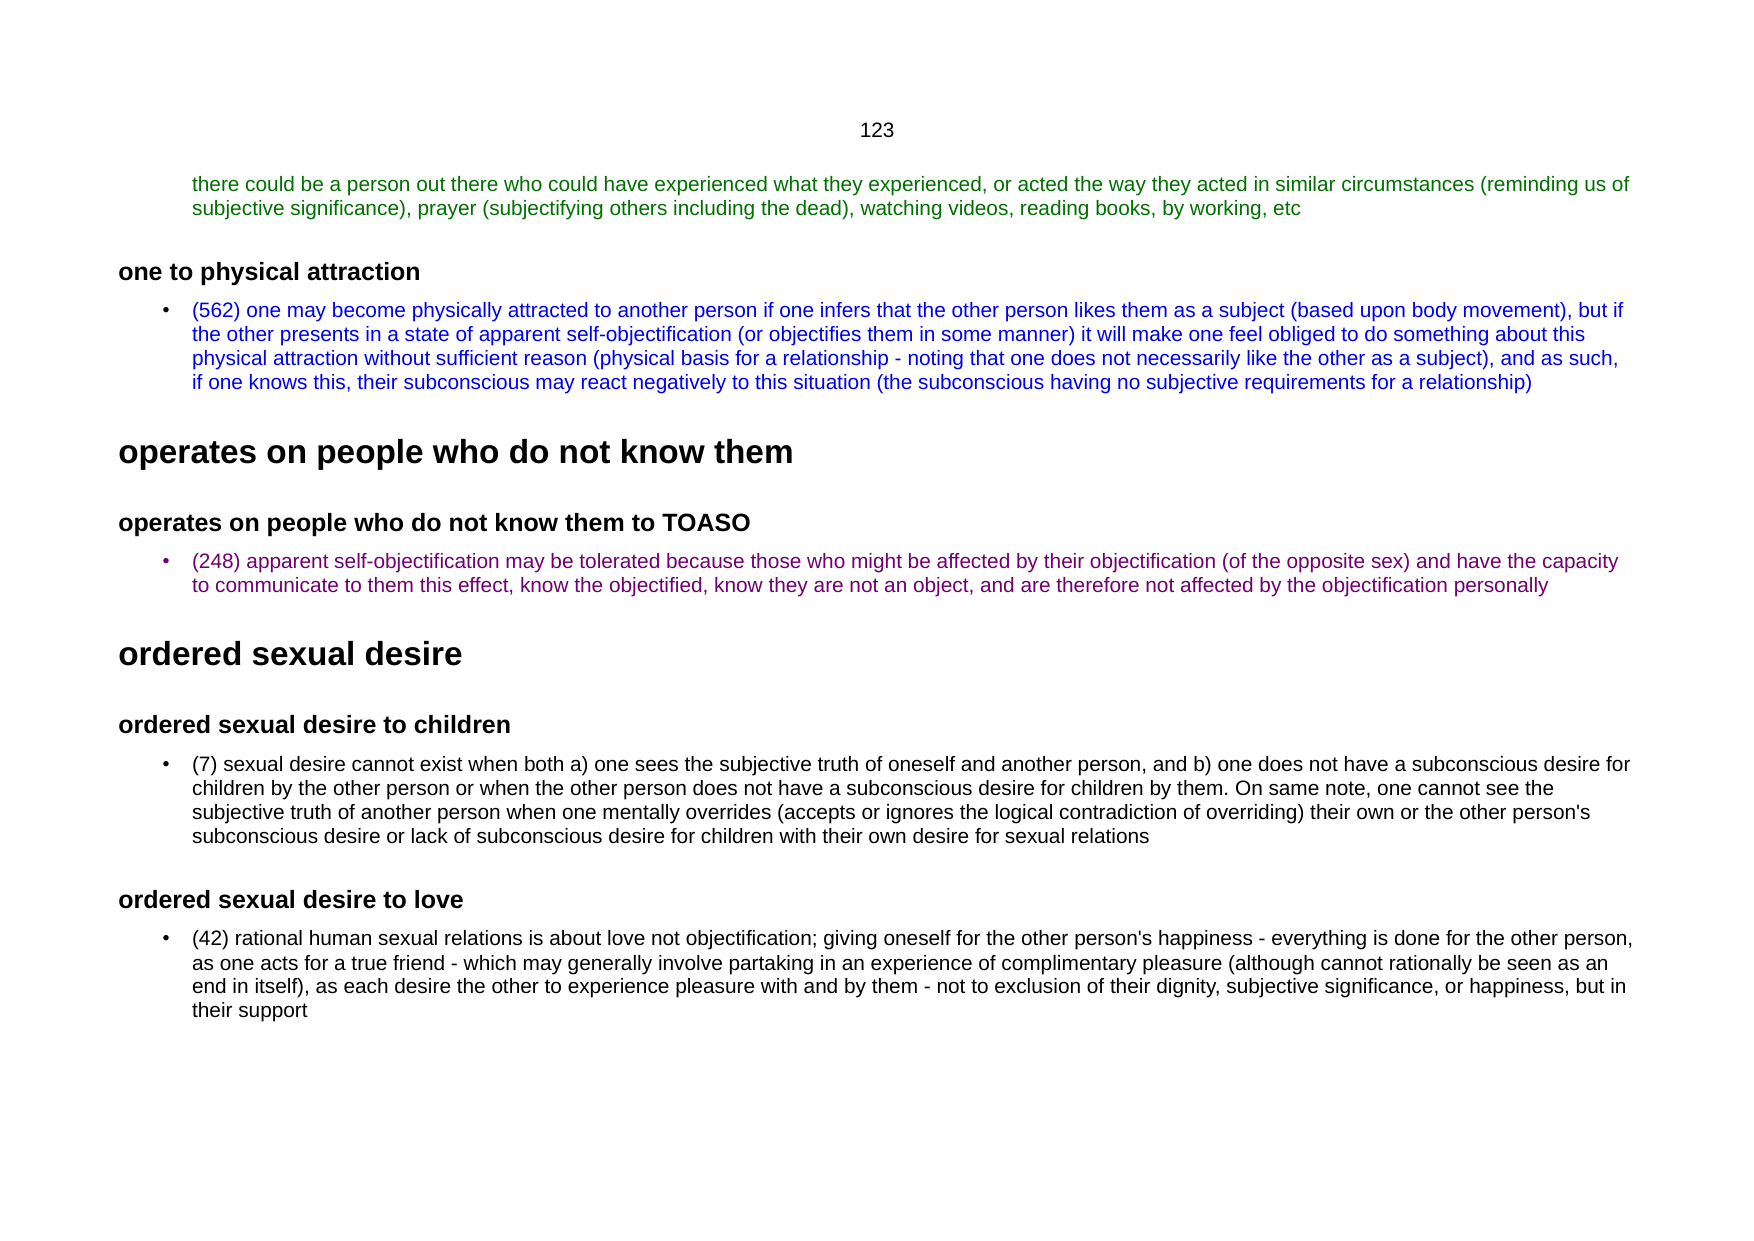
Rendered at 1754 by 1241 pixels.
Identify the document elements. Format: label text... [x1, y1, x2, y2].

list there could be a person out there who could have experienced what they experienced, or acted the way they acted in similar circumstances (reminding us of subjective significance), prayer (subjectifying others including the dead), watching videos, reading books, by working, etc [162, 172, 1636, 219]
subtitle one to physical attraction [118, 257, 1636, 286]
subtitle ordered sexual desire to children [118, 710, 1636, 739]
list (562) one may become physically attracted to another person if one infers that the other person likes them as a subject (based upon body movement), but if the other presents in a state of apparent self-objectification (or objectifies them in some manner) it will make one feel obliged to do something about this physical attraction without sufficient reason (physical basis for a relationship - noting that one does not necessarily like the other as a subject), and as such, if one knows this, their subconscious may react negatively to this situation (the subconscious having no subjective requirements for a relationship) [162, 298, 1636, 394]
subtitle ordered sexual desire to love [118, 885, 1636, 914]
subtitle operates on people who do not know them [118, 432, 1636, 470]
list (248) apparent self-objectification may be tolerated because those who might be affected by their objectification (of the opposite sex) and have the capacity to communicate to them this effect, know the objectified, know they are not an object, and are therefore not affected by the objectification personally [162, 549, 1636, 597]
subtitle operates on people who do not know them to TOASO [118, 508, 1636, 536]
list (42) rational human sexual relations is about love not objectification; giving oneself for the other person's happiness - everything is done for the other person, as one acts for a true friend - which may generally involve partaking in an experience of complimentary pleasure (although cannot rationally be seen as an end in itself), as each desire the other to experience pleasure with and by them - not to exclusion of their dignity, subjective significance, or happiness, but in their support [162, 926, 1636, 1022]
subtitle ordered sexual desire [118, 634, 1636, 673]
list (7) sexual desire cannot exist when both a) one sees the subjective truth of oneself and another person, and b) one does not have a subconscious desire for children by the other person or when the other person does not have a subconscious desire for children by them. On same note, one cannot see the subjective truth of another person when one mentally overrides (accepts or ignores the logical contradiction of overriding) their own or the other person's subconscious desire or lack of subconscious desire for children with their own desire for sexual relations [162, 752, 1636, 847]
